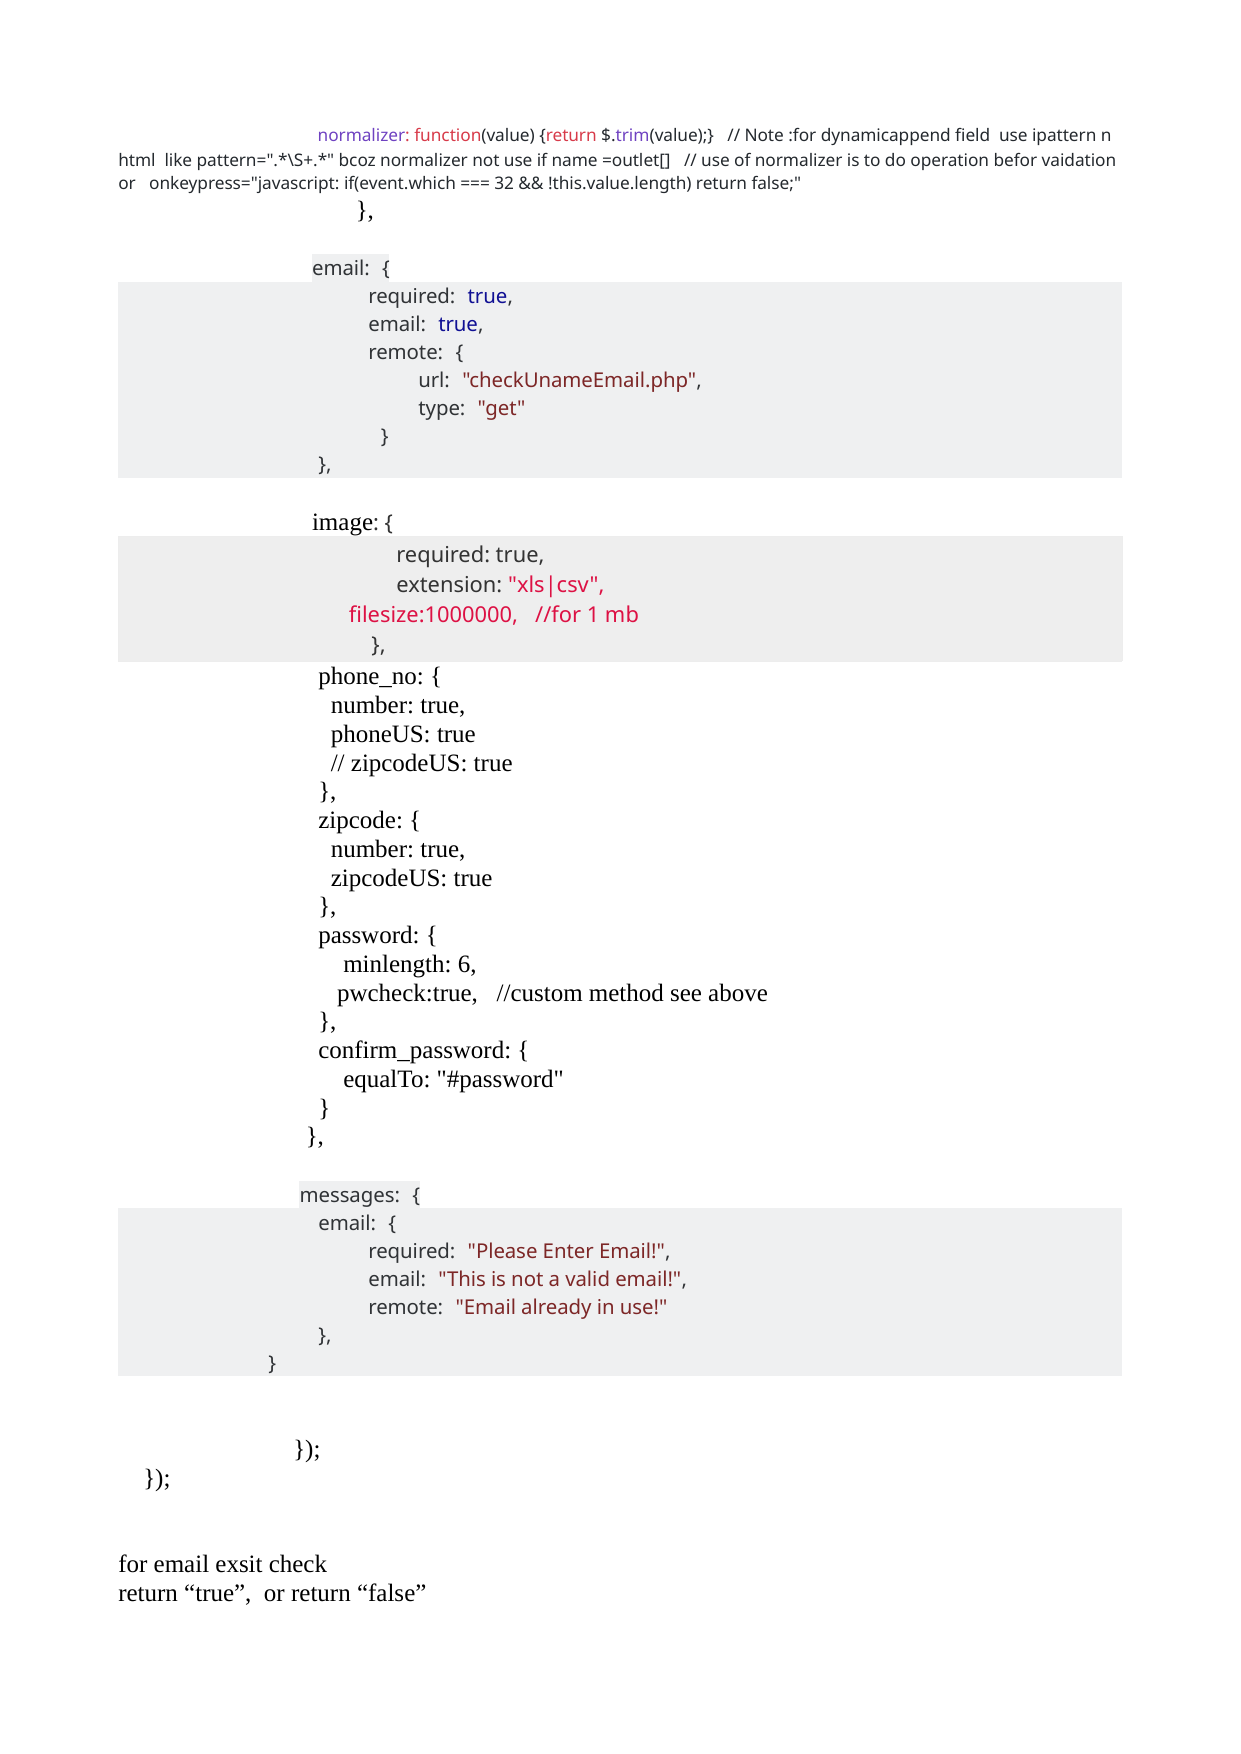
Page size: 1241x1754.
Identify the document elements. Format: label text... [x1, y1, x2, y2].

text confirm_password: { [118, 1035, 1122, 1064]
text pwcheck:true, //custom method see above [118, 978, 1122, 1006]
text equalTo: "#password" [118, 1064, 1122, 1093]
text phoneUS: true [118, 719, 1122, 748]
text normalizer: function(value) {return $.trim(value);} // Note :for dynamicappend field use ipattern n html like pattern=".*\S+.*" bcoz normalizer not use if name =outlet[] // use of normalizer is to do operation befor vaidation or onkeypress="javascript: if(event.which === 32 && !this.value.length) return false;" [118, 118, 1122, 195]
text }); [118, 1463, 1122, 1491]
text }); [118, 1434, 1122, 1463]
text }, [118, 1320, 1122, 1348]
text remote: { [118, 338, 1122, 366]
text zipcode: { [118, 805, 1122, 834]
text required: true, [118, 282, 1122, 309]
text } [118, 422, 1122, 450]
text zipcodeUS: true [118, 863, 1122, 891]
text number: true, [118, 690, 1122, 719]
text for email exsit check [118, 1549, 1122, 1578]
text extension: "xls|csv", [119, 566, 1122, 596]
text return “true”, or return “false” [118, 1578, 1122, 1606]
text messages: { [118, 1179, 1122, 1208]
text remote: "Email already in use!" [118, 1292, 1122, 1320]
text }, [119, 626, 1122, 661]
text }, [118, 195, 1122, 223]
text image: { [118, 506, 1122, 536]
text }, [118, 776, 1122, 805]
text filesize:1000000, //for 1 mb [119, 596, 1122, 626]
text minlength: 6, [118, 949, 1122, 978]
text // zipcodeUS: true [118, 748, 1122, 776]
text number: true, [118, 834, 1122, 863]
text type: "get" [118, 394, 1122, 422]
text email: "This is not a valid email!", [118, 1264, 1122, 1292]
text email: true, [118, 309, 1122, 338]
text }, [118, 1121, 1122, 1150]
text }, [118, 1006, 1122, 1035]
text email: { [118, 1208, 1122, 1236]
text phone_no: { [118, 662, 1122, 690]
text } [118, 1348, 1122, 1376]
text } [118, 1093, 1122, 1121]
text password: { [118, 920, 1122, 949]
text email: { [118, 252, 1122, 282]
text }, [118, 450, 1122, 478]
text required: "Please Enter Email!", [118, 1236, 1122, 1264]
text url: "checkUnameEmail.php", [118, 366, 1122, 394]
text }, [118, 891, 1122, 920]
text required: true, [119, 537, 1122, 566]
